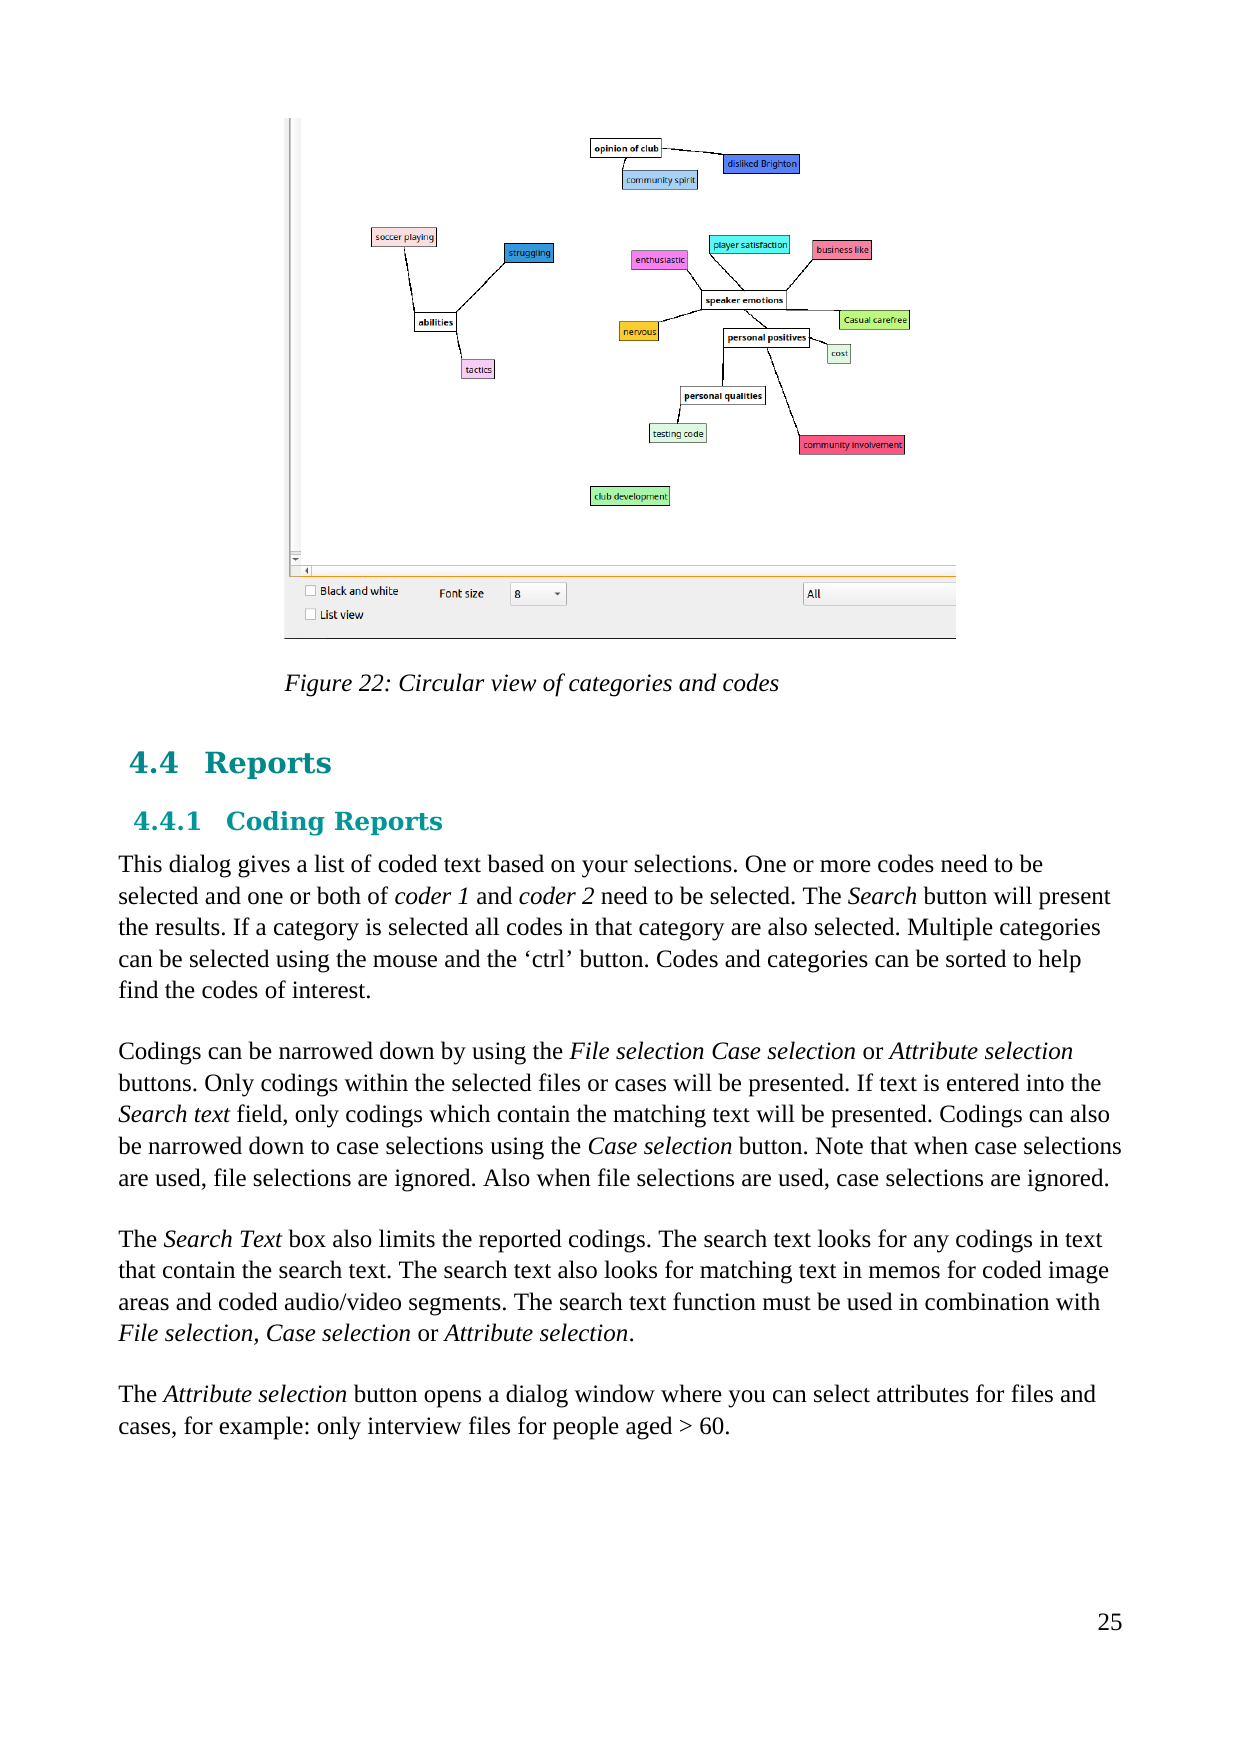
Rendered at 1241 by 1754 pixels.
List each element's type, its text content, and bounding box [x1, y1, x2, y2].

text Codings can be narrowed down by using the File selection Case selection or Attribute selection buttons. Only codings within the selected files or cases will be presented. If text is entered into the Search text field, only codings which contain the matching text will be presented. Codings can also be narrowed down to case selections using the Case selection button. Note that when case selections are used, file selections are ignored. Also when file selections are used, case selections are ignored. [118, 1036, 1122, 1191]
text The Attribute selection button opens a dialog window where you can select attributes for files and cases, for example: only interview files for people aged > 60. [118, 1379, 1122, 1440]
text This dialog gives a list of coded text based on your selections. One or more codes need to be selected and one or both of coder 1 and coder 2 need to be selected. The Search button will present the results. If a category is selected all codes in that category are also selected. Multiple categories can be selected using the mouse and the ‘ctrl’ button. Codes and categories can be sorted to help find the codes of interest. [118, 849, 1122, 1004]
subtitle Reports [118, 746, 1122, 780]
subtitle Coding Reports [124, 807, 1122, 837]
picture [284, 118, 956, 639]
text Figure 22: Circular view of categories and codes [284, 639, 956, 696]
text The Search Text box also limits the reported codings. The search text looks for any codings in text that contain the search text. The search text also looks for matching text in memos for coded image areas and coded audio/video segments. The search text function must be used in combination with File selection, Case selection or Attribute selection. [118, 1224, 1122, 1347]
